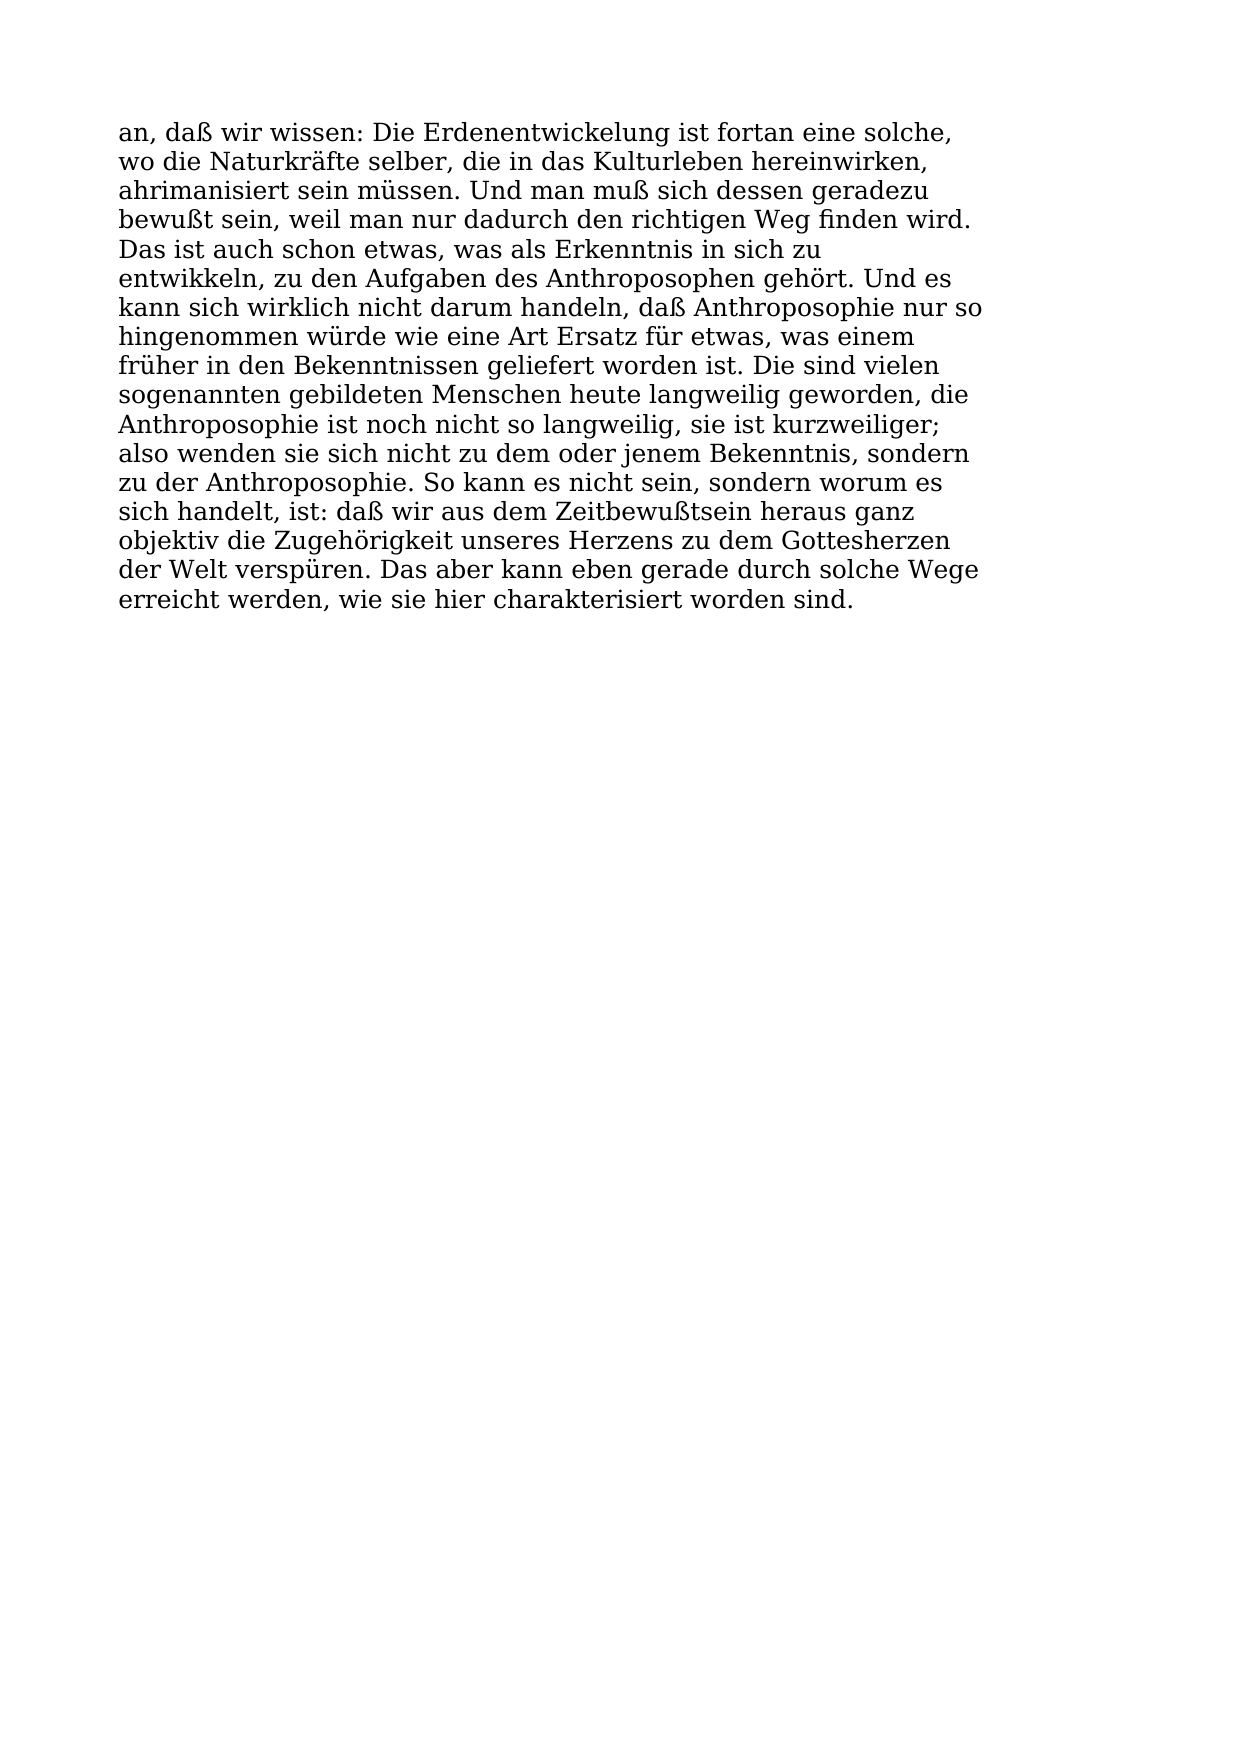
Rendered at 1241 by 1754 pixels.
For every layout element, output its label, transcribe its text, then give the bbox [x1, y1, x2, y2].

text objektiv die Zugehörigkeit unseres Herzens zu dem Gottesherzen [118, 526, 1122, 556]
text früher in den Bekenntnissen geliefert worden ist. Die sind vielen [118, 351, 1122, 381]
text an, daß wir wissen: Die Erdenentwickelung ist fortan eine solche, [118, 118, 1122, 147]
text bewußt sein, weil man nur dadurch den richtigen Weg finden wird. [118, 206, 1122, 235]
text sogenannten gebildeten Menschen heute langweilig geworden, die [118, 381, 1122, 410]
text hingenommen würde wie eine Art Ersatz für etwas, was einem [118, 322, 1122, 351]
text wo die Naturkräfte selber, die in das Kulturleben hereinwirken, [118, 147, 1122, 176]
text der Welt verspüren. Das aber kann eben gerade durch solche Wege [118, 556, 1122, 585]
text entwikkeln, zu den Aufgaben des Anthroposophen gehört. Und es [118, 264, 1122, 293]
text also wenden sie sich nicht zu dem oder jenem Bekenntnis, sondern [118, 439, 1122, 468]
text Anthroposophie ist noch nicht so langweilig, sie ist kurzweiliger; [118, 410, 1122, 439]
text sich handelt, ist: daß wir aus dem Zeitbewußtsein heraus ganz [118, 497, 1122, 526]
text erreicht werden, wie sie hier charakterisiert worden sind. [118, 585, 1122, 614]
text zu der Anthroposophie. So kann es nicht sein, sondern worum es [118, 468, 1122, 497]
text Das ist auch schon etwas, was als Erkenntnis in sich zu [118, 235, 1122, 264]
text kann sich wirklich nicht darum handeln, daß Anthroposophie nur so [118, 293, 1122, 322]
text ahrimanisiert sein müssen. Und man muß sich dessen geradezu [118, 176, 1122, 206]
